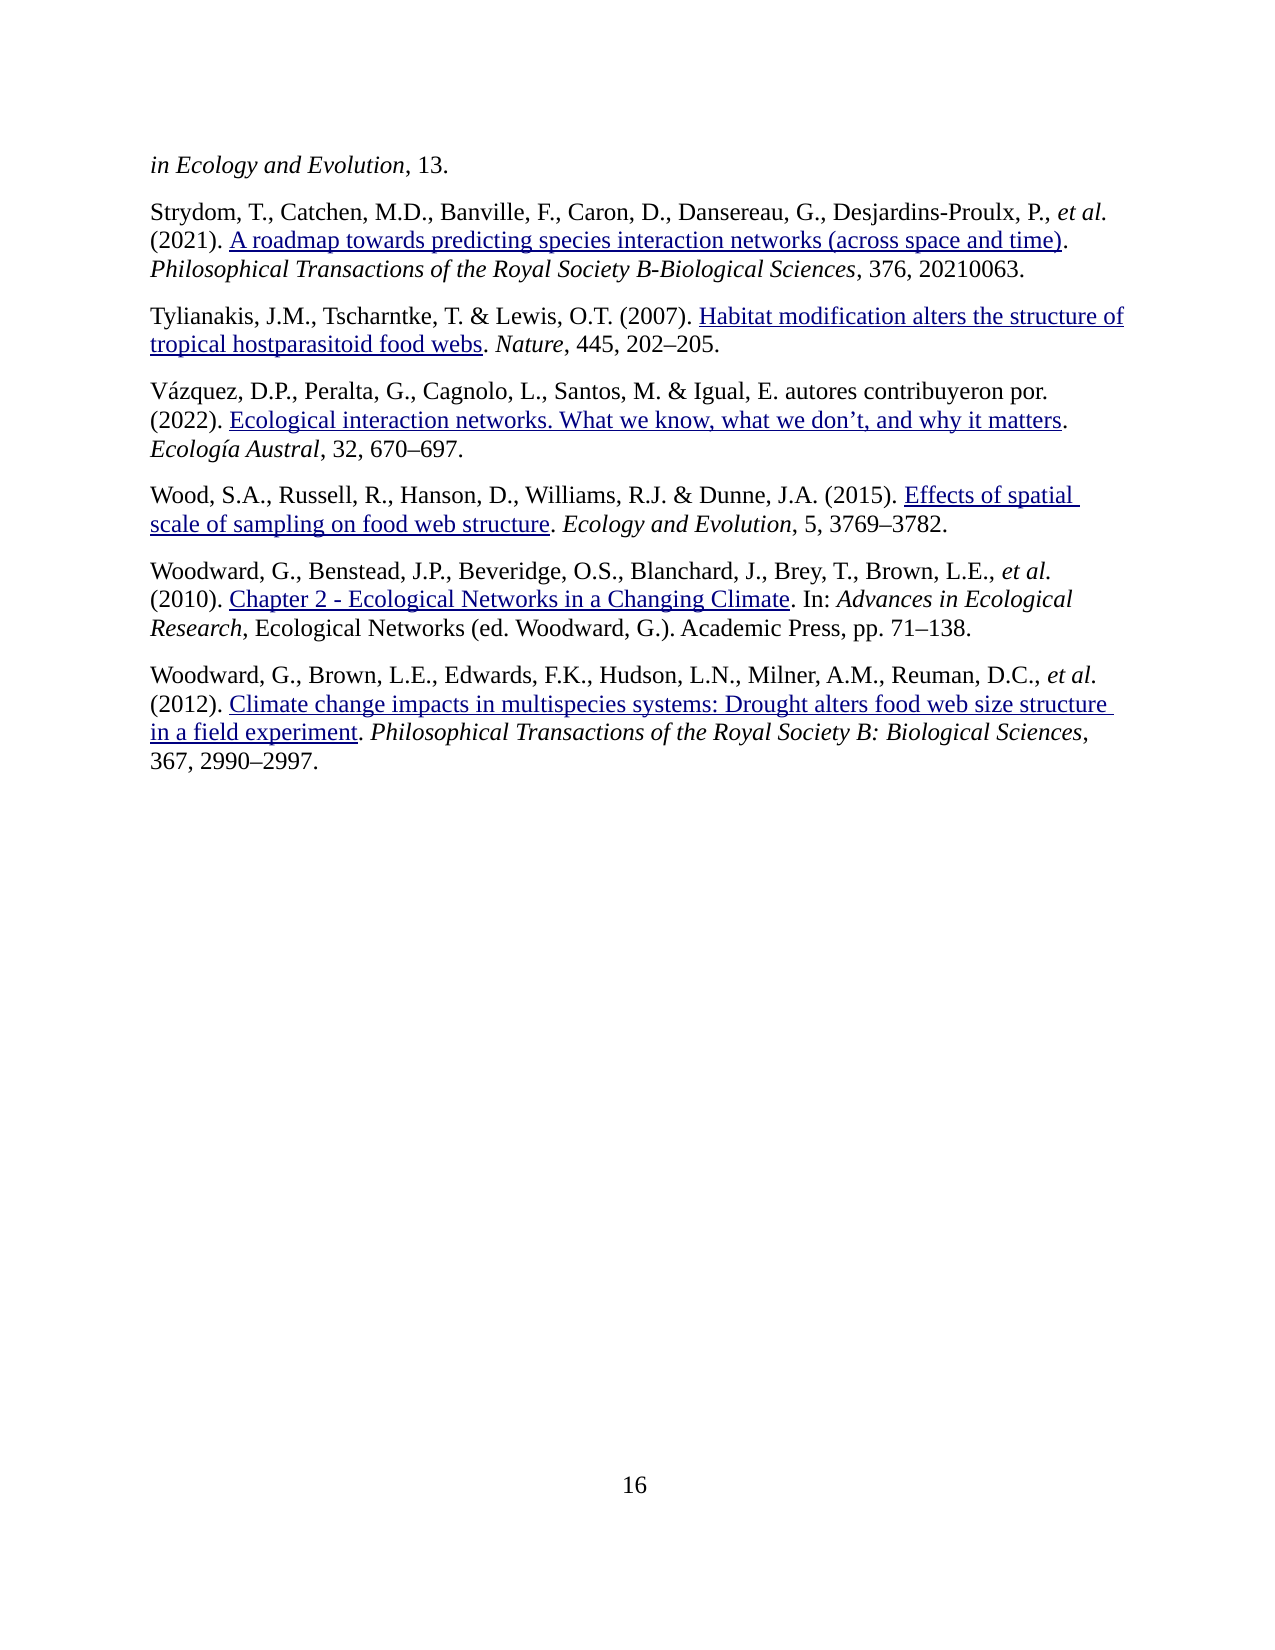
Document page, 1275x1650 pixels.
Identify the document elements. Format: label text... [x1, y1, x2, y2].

text Strydom, T., Catchen, M.D., Banville, F., Caron, D., Dansereau, G., Desjardins-Proulx, P., et al. (2021). A roadmap towards predicting species interaction networks (across space and time). Philosophical Transactions of the Royal Society B-Biological Sciences, 376, 20210063. [150, 197, 1125, 283]
text Tylianakis, J.M., Tscharntke, T. & Lewis, O.T. (2007). Habitat modification alters the structure of tropical hostparasitoid food webs. Nature, 445, 202–205. [150, 301, 1125, 358]
text Wood, S.A., Russell, R., Hanson, D., Williams, R.J. & Dunne, J.A. (2015). Effects of spatial scale of sampling on food web structure. Ecology and Evolution, 5, 3769–3782. [150, 480, 1125, 538]
text in Ecology and Evolution, 13. [150, 150, 1125, 179]
text Woodward, G., Brown, L.E., Edwards, F.K., Hudson, L.N., Milner, A.M., Reuman, D.C., et al. (2012). Climate change impacts in multispecies systems: Drought alters food web size structure in a field experiment. Philosophical Transactions of the Royal Society B: Biological Sciences, 367, 2990–2997. [150, 660, 1125, 775]
text Vázquez, D.P., Peralta, G., Cagnolo, L., Santos, M. & Igual, E. autores contribuyeron por. (2022). Ecological interaction networks. What we know, what we don’t, and why it matters. Ecología Austral, 32, 670–697. [150, 376, 1125, 462]
text Woodward, G., Benstead, J.P., Beveridge, O.S., Blanchard, J., Brey, T., Brown, L.E., et al. (2010). Chapter 2 - Ecological Networks in a Changing Climate. In: Advances in Ecological Research, Ecological Networks (ed. Woodward, G.). Academic Press, pp. 71–138. [150, 556, 1125, 642]
